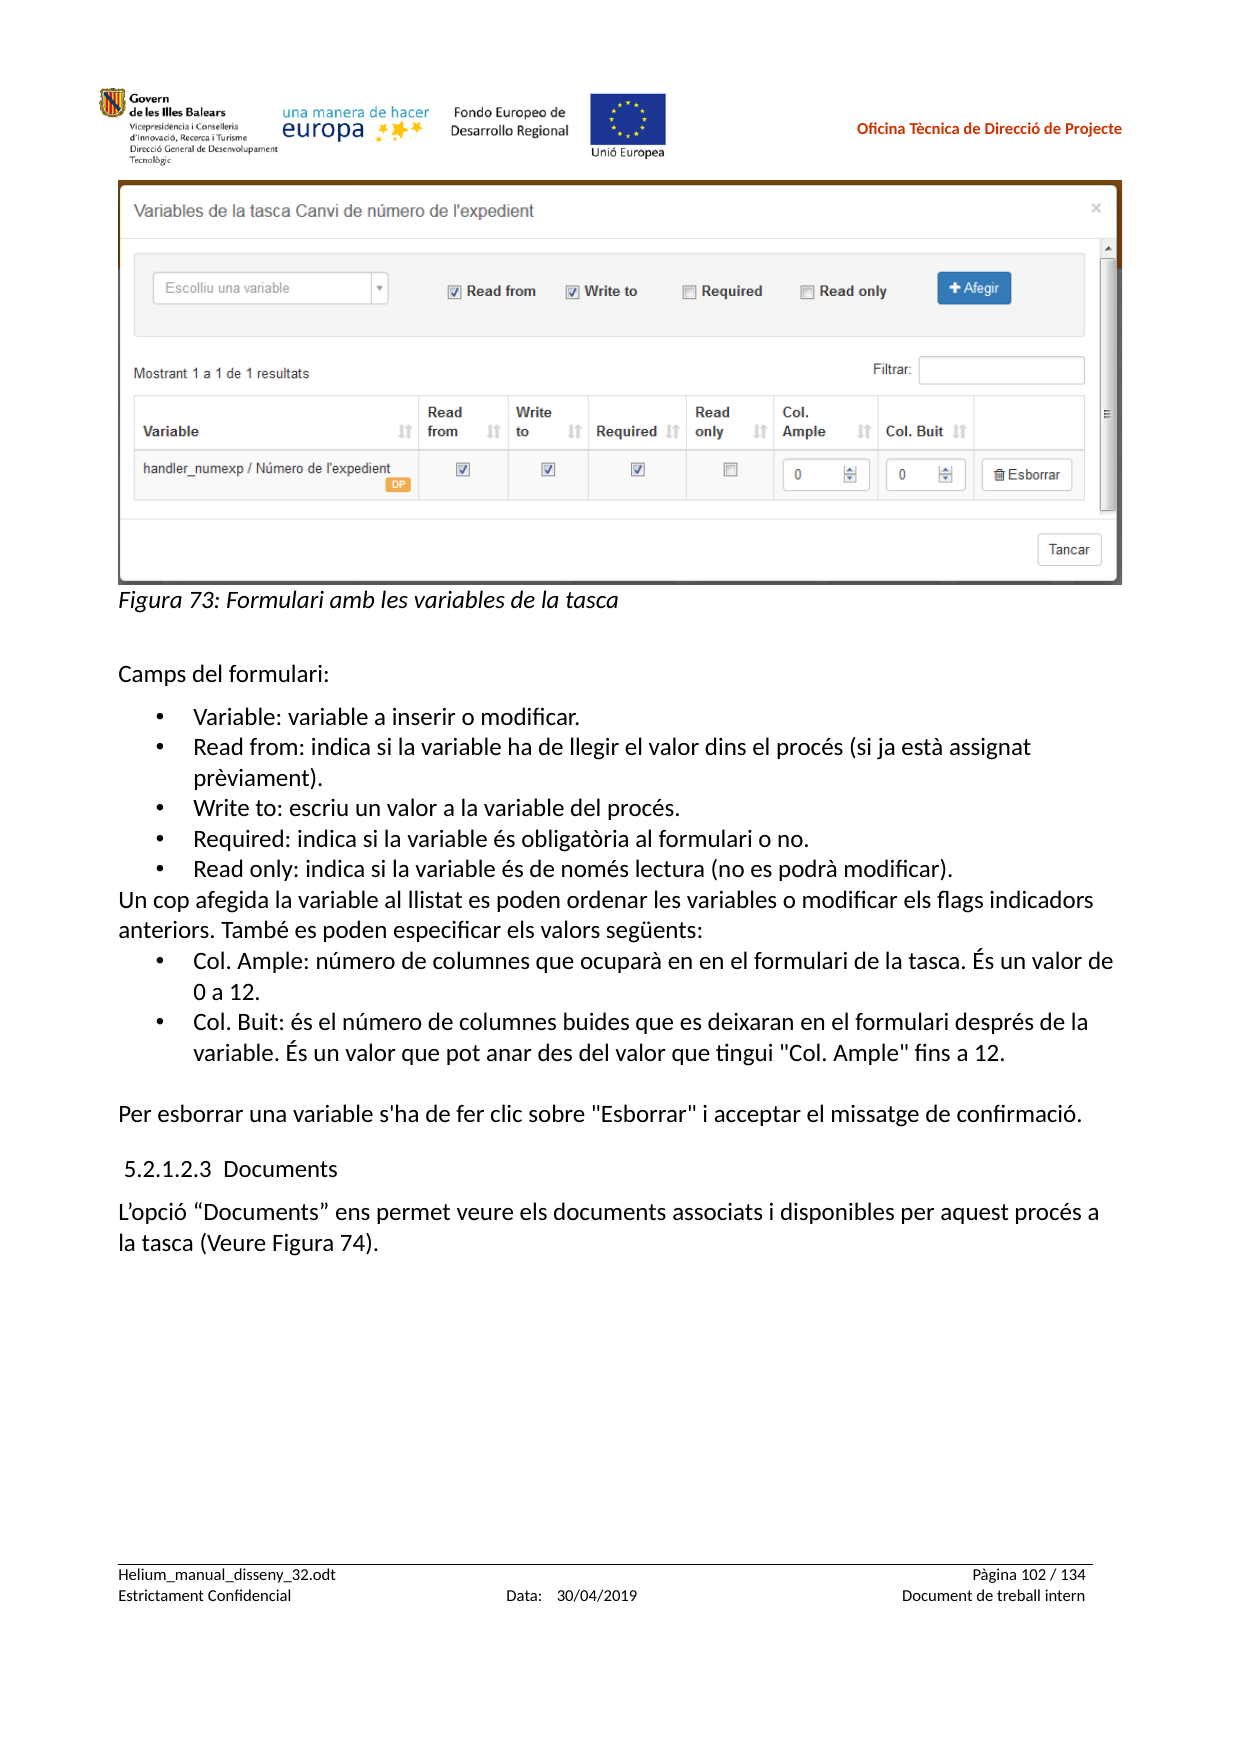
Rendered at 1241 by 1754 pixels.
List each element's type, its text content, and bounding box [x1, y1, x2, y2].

text Per esborrar una variable s'ha de fer clic sobre "Esborrar" i acceptar el missatge de confirmació. [118, 1098, 1122, 1128]
list Write to: escriu un valor a la variable del procés. [156, 793, 1122, 823]
list Variable: variable a inserir o modificar. [156, 701, 1122, 732]
list Col. Ample: número de columnes que ocuparà en en el formulari de la tasca. És un valor de 0 a 12. [156, 945, 1122, 1006]
text L’opció “Documents” ens permet veure els documents associats i disponibles per aquest procés a la tasca (Veure Figura 74). [118, 1196, 1122, 1257]
text Un cop afegida la variable al llistat es poden ordenar les variables o modificar els flags indicadors anteriors. També es poden especificar els valors següents: [118, 884, 1122, 945]
list Required: indica si la variable és obligatòria al formulari o no. [156, 823, 1122, 854]
picture [99, 87, 668, 166]
picture [118, 180, 1123, 585]
subtitle Documents [118, 1153, 1122, 1184]
list Read only: indica si la variable és de només lectura (no es podrà modificar). [156, 854, 1122, 884]
text Figura 73: Formulari amb les variables de la tasca [118, 585, 1122, 615]
list Read from: indica si la variable ha de llegir el valor dins el procés (si ja està assignat prèviament). [156, 732, 1122, 793]
list Col. Buit: és el número de columnes buides que es deixaran en el formulari després de la variable. És un valor que pot anar des del valor que tingui "Col. Ample" fins a 12. [156, 1006, 1122, 1067]
text Camps del formulari: [118, 658, 1122, 688]
